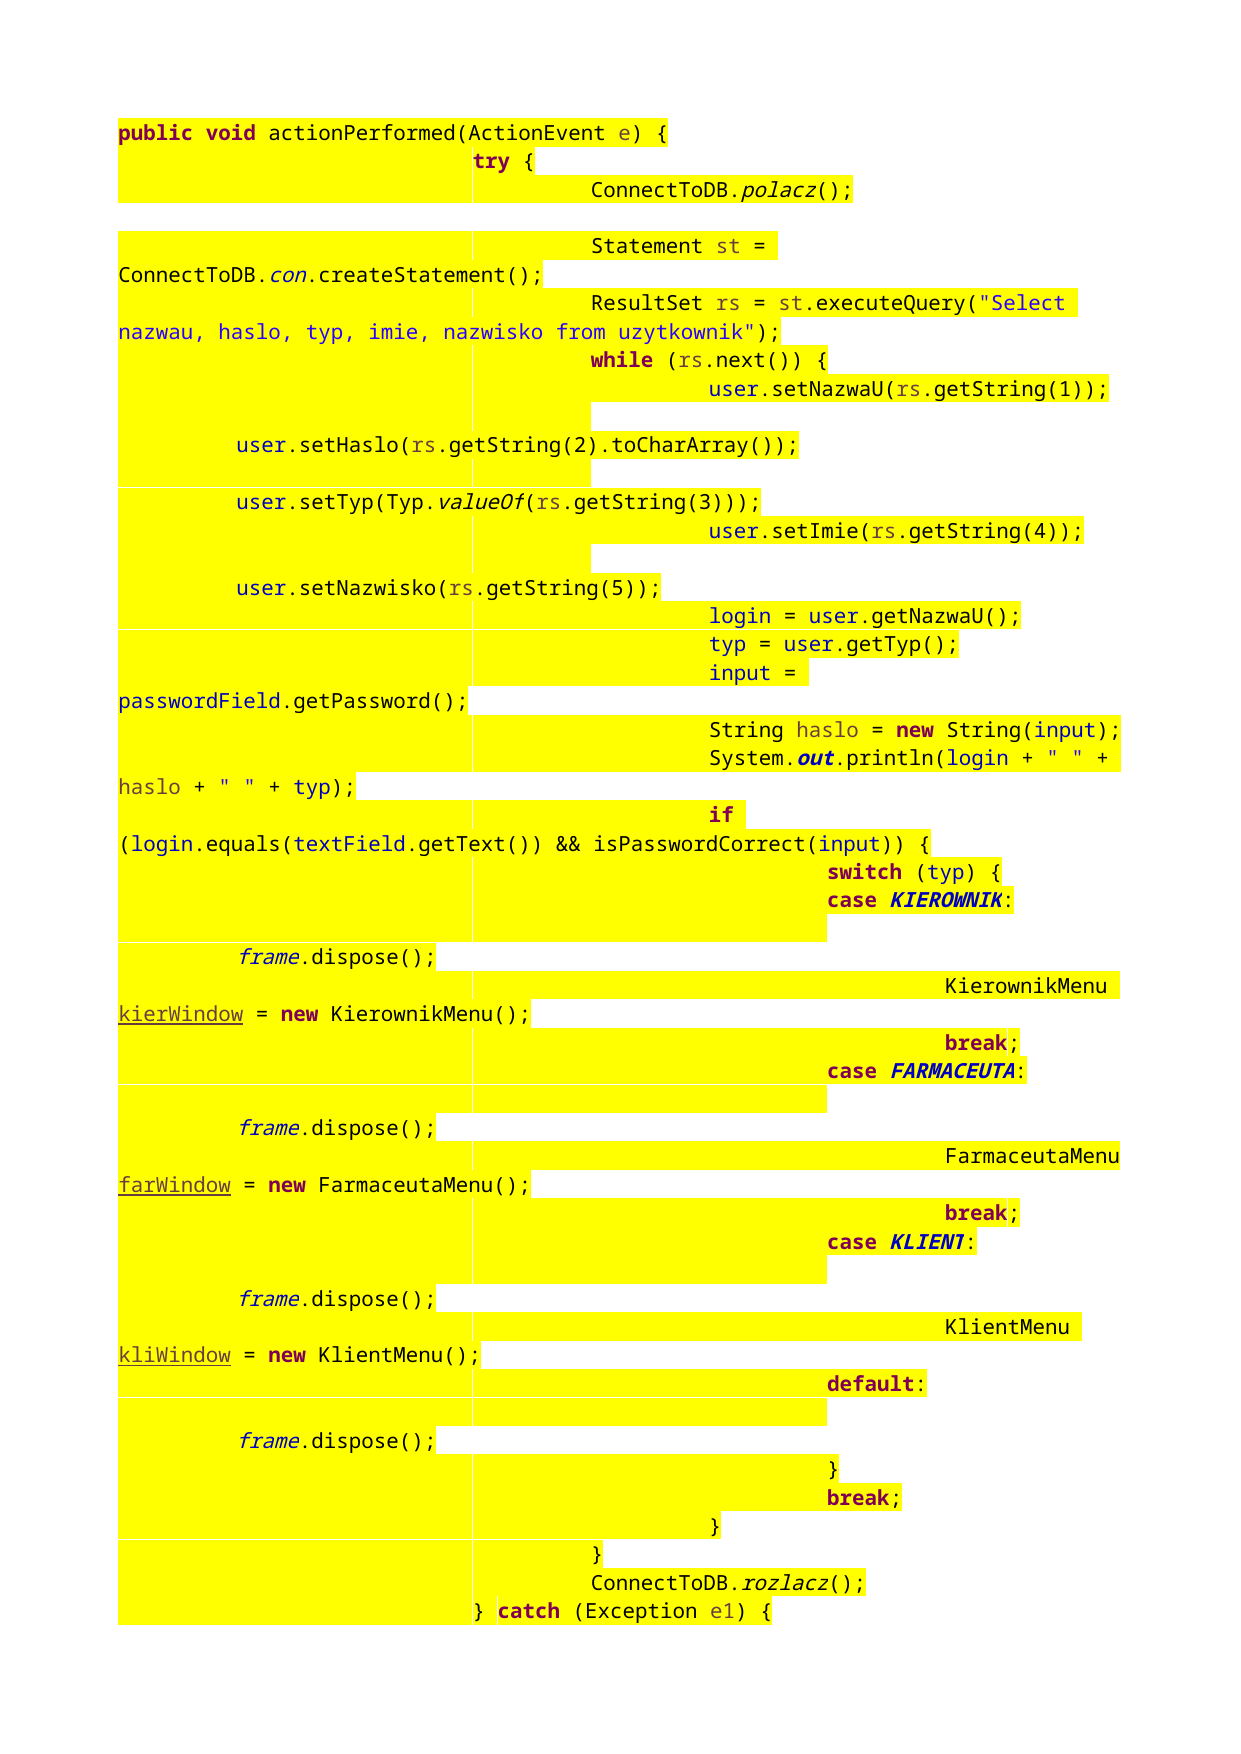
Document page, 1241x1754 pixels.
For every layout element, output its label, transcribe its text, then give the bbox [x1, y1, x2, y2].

text user.setNazwaU(rs.getString(1)); [118, 374, 1122, 402]
text break; [118, 1483, 1122, 1511]
text } [118, 1454, 1122, 1483]
text user.setTyp(Typ.valueOf(rs.getString(3))); [118, 459, 1122, 516]
text typ = user.getTyp(); [118, 629, 1122, 658]
text public void actionPerformed(ActionEvent e) { [118, 118, 1122, 147]
text System.out.println(login + " " + haslo + " " + typ); [118, 743, 1122, 800]
text try { [118, 147, 1122, 175]
text case KIEROWNIK: [118, 886, 1122, 914]
text ConnectToDB.polacz(); [118, 175, 1122, 203]
text frame.dispose(); [118, 1255, 1122, 1312]
text } catch (Exception e1) { [118, 1596, 1122, 1625]
text login = user.getNazwaU(); [118, 601, 1122, 629]
text KlientMenu kliWindow = new KlientMenu(); [118, 1312, 1122, 1369]
text if (login.equals(textField.getText()) && isPasswordCorrect(input)) { [118, 800, 1122, 857]
text user.setHaslo(rs.getString(2).toCharArray()); [118, 402, 1122, 459]
text } [118, 1539, 1122, 1568]
text user.setImie(rs.getString(4)); [118, 516, 1122, 544]
text default: [118, 1369, 1122, 1397]
text frame.dispose(); [118, 1084, 1122, 1141]
text Statement st = ConnectToDB.con.createStatement(); [118, 231, 1122, 288]
text String haslo = new String(input); [118, 715, 1122, 743]
text frame.dispose(); [118, 914, 1122, 971]
text input = passwordField.getPassword(); [118, 658, 1122, 715]
text KierownikMenu kierWindow = new KierownikMenu(); [118, 971, 1122, 1028]
text user.setNazwisko(rs.getString(5)); [118, 544, 1122, 601]
text switch (typ) { [118, 857, 1122, 886]
text ResultSet rs = st.executeQuery("Select nazwau, haslo, typ, imie, nazwisko from uzytkownik"); [118, 288, 1122, 345]
text break; [118, 1028, 1122, 1056]
text case KLIENT: [118, 1227, 1122, 1255]
text break; [118, 1198, 1122, 1227]
text ConnectToDB.rozlacz(); [118, 1568, 1122, 1596]
text while (rs.next()) { [118, 345, 1122, 374]
text frame.dispose(); [118, 1397, 1122, 1454]
text FarmaceutaMenu farWindow = new FarmaceutaMenu(); [118, 1141, 1122, 1198]
text } [118, 1511, 1122, 1539]
text case FARMACEUTA: [118, 1056, 1122, 1084]
